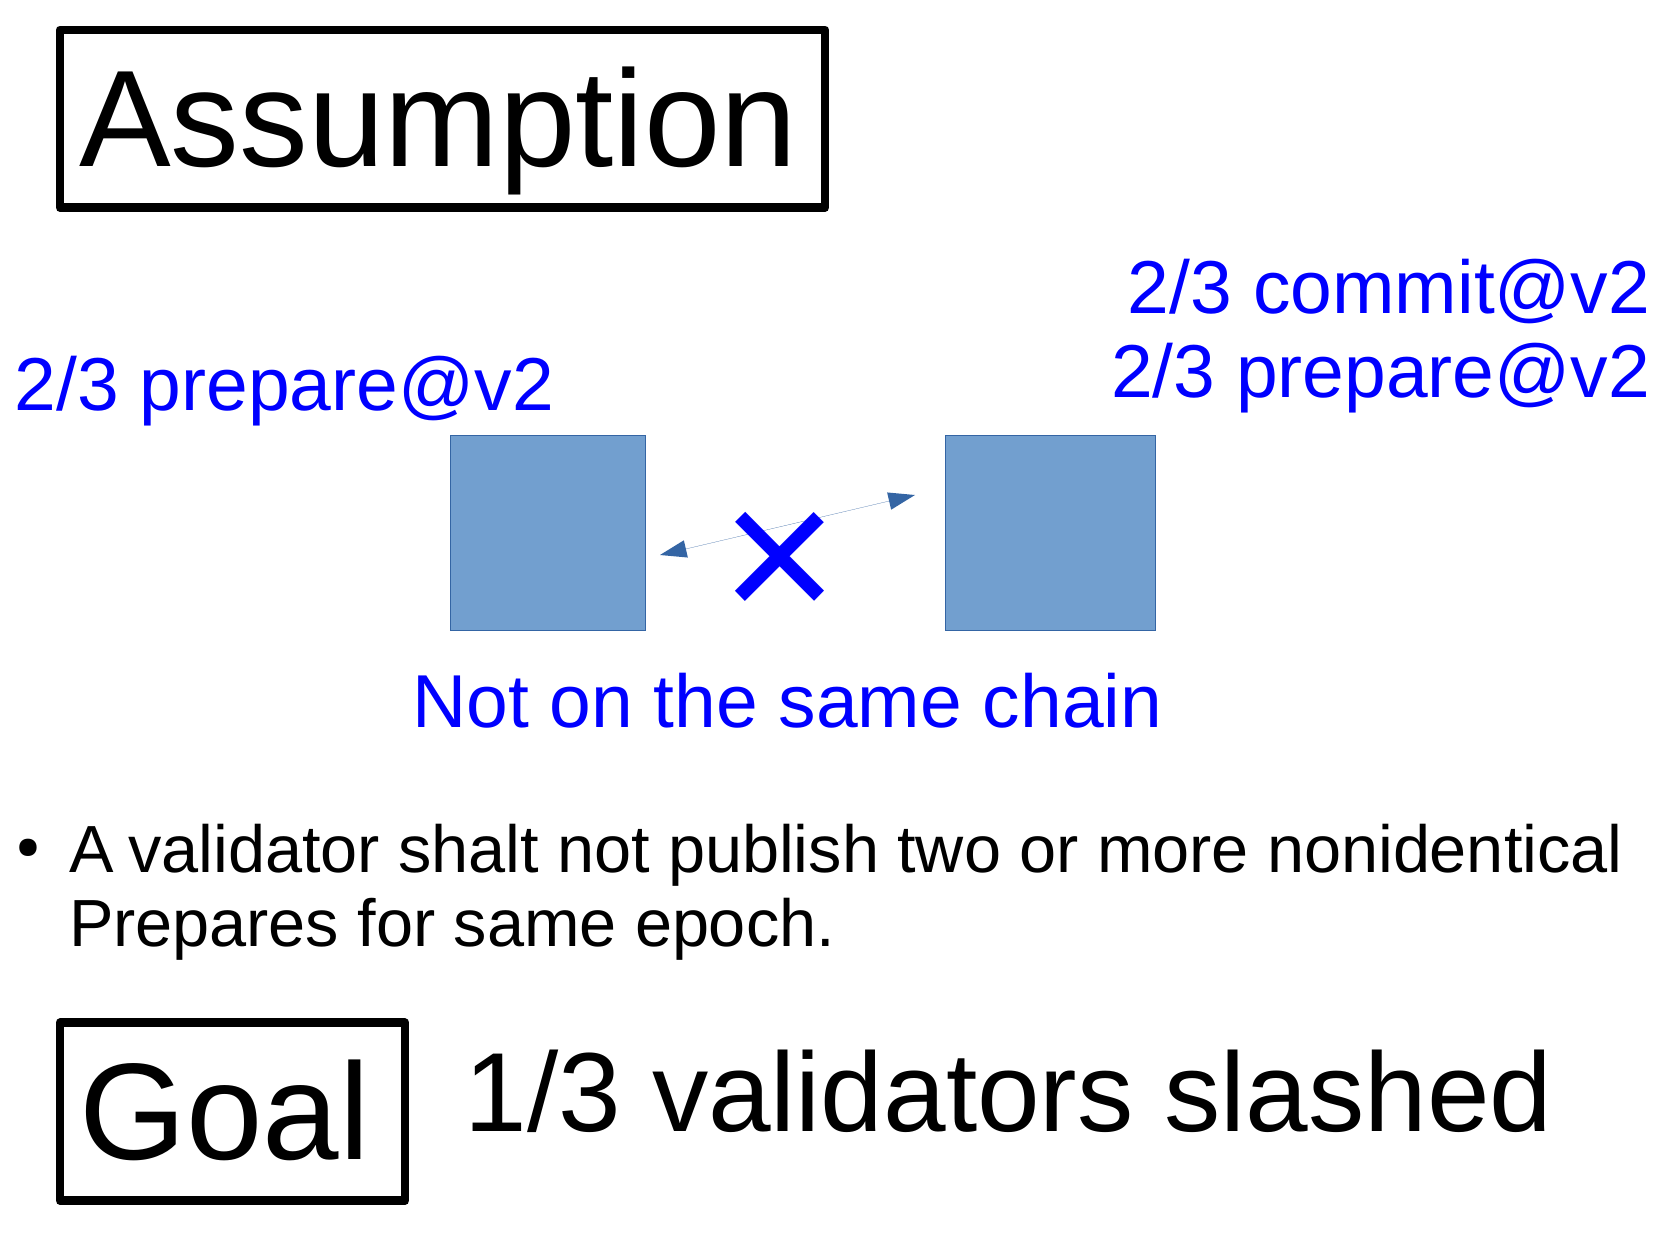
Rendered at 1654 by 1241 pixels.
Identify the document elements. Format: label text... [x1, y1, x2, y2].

text_box A validator shalt not publish two or more nonidentical Prepares for same epoch. [0, 811, 1654, 976]
text_box [945, 435, 1156, 631]
text_box 1/3 validators slashed [450, 1022, 1576, 1201]
text_box Not on the same chain [60, 651, 1516, 751]
text_box × [675, 435, 886, 651]
text_box Goal [60, 1022, 406, 1201]
text_box 2/3 commit@v2 2/3 prepare@v2 [945, 238, 1654, 421]
text_box [450, 601, 646, 631]
text_box 2/3 prepare@v2 [0, 334, 856, 601]
text_box Assumption [60, 30, 826, 208]
